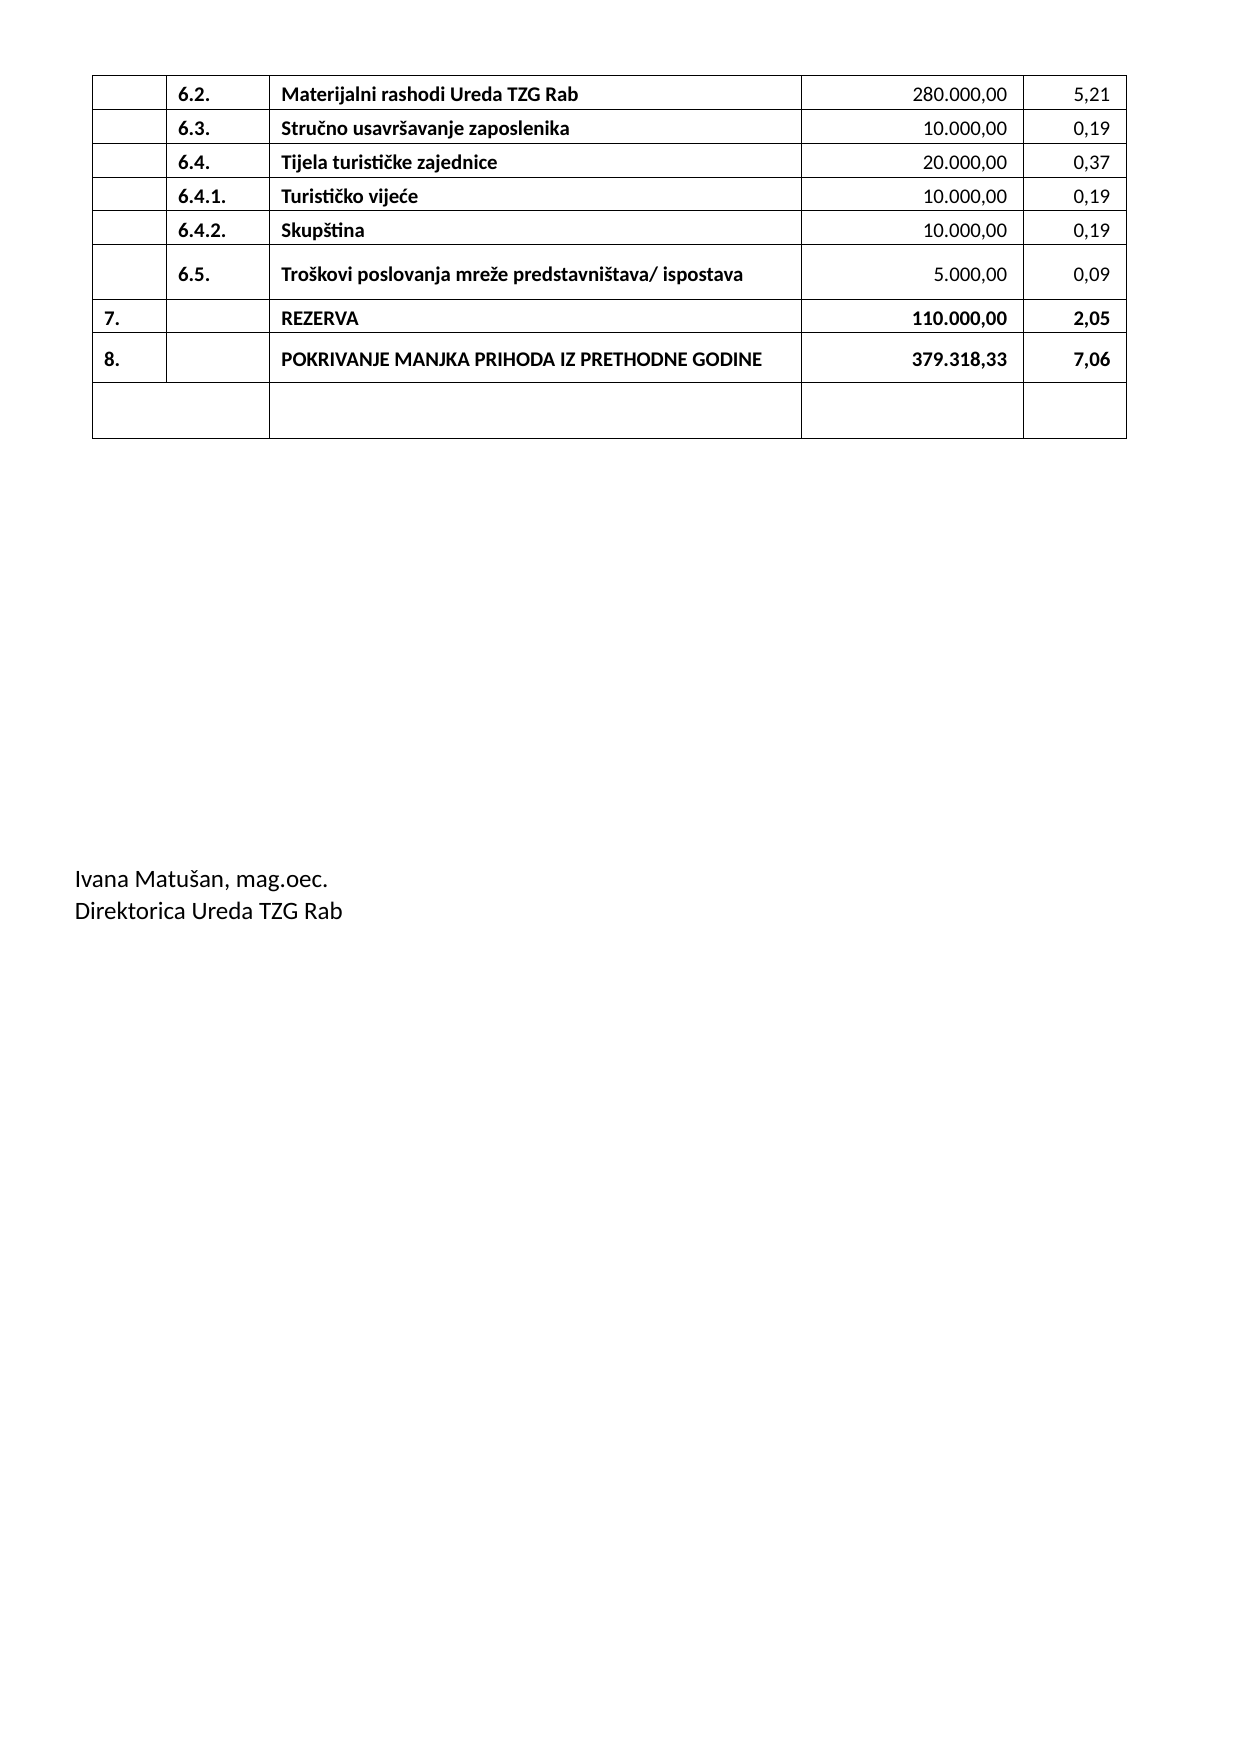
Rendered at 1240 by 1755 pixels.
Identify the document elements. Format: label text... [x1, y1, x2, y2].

table_cell [93, 245, 166, 298]
table_cell 6.5. [167, 245, 269, 298]
table_cell 0,19 [1024, 110, 1126, 143]
table_cell 0,19 [1024, 178, 1126, 210]
table_cell 0,19 [1024, 211, 1126, 244]
table_cell Stručno usavršavanje zaposlenika [270, 110, 801, 143]
table_cell POKRIVANJE MANJKA PRIHODA IZ PRETHODNE GODINE [270, 333, 801, 382]
table_cell [93, 383, 167, 437]
table_cell 20.000,00 [802, 144, 1023, 177]
table_cell 10.000,00 [802, 211, 1023, 244]
table_cell 6.3. [167, 110, 269, 143]
table_cell 10.000,00 [802, 178, 1023, 210]
table_cell REZERVA [270, 300, 801, 332]
table_cell [93, 110, 166, 143]
table_cell [93, 178, 166, 210]
table_cell 2,05 [1024, 300, 1126, 332]
table_header 1.124,19 [900, 514, 1126, 570]
table_cell Materijalni rashodi Ureda TZG Rab [270, 76, 801, 109]
text Ivana Matušan, mag.oec. [74, 863, 1164, 894]
table_cell Tijela turističke zajednice [270, 144, 801, 177]
table_cell [167, 300, 269, 332]
table_cell 379.318,33 [802, 333, 1023, 382]
table_cell 8. [93, 333, 166, 382]
table_header VIŠAK/MANJAK PRIHODA [93, 514, 813, 570]
table_cell 100,00 [1024, 383, 1126, 437]
table_cell [93, 76, 166, 109]
table_cell 6.2. [167, 76, 269, 109]
table_cell 6.4.2. [167, 211, 269, 244]
table_cell [167, 383, 269, 437]
table_cell 5.373.318,33 [802, 383, 1023, 437]
table_cell [93, 144, 166, 177]
table_cell 0,37 [1024, 144, 1126, 177]
table_cell 6.4. [167, 144, 269, 177]
table_cell Skupština [270, 211, 801, 244]
table_cell SVEUKUPNO [270, 383, 801, 437]
table_cell 0,09 [1024, 245, 1126, 298]
table_cell 7,06 [1024, 333, 1126, 382]
table_cell 110.000,00 [802, 300, 1023, 332]
table_cell Troškovi poslovanja mreže predstavništava/ ispostava [270, 245, 801, 298]
table_cell 5.000,00 [802, 245, 1023, 298]
table_cell 5,21 [1024, 76, 1126, 109]
table_cell 280.000,00 [802, 76, 1023, 109]
table_header [813, 514, 900, 570]
text Direktorica Ureda TZG Rab [74, 895, 1164, 926]
table_cell 6.4.1. [167, 178, 269, 210]
table_cell [93, 211, 166, 244]
table_cell Turističko vijeće [270, 178, 801, 210]
table_cell 10.000,00 [802, 110, 1023, 143]
table_cell 7. [93, 300, 166, 332]
table_cell [167, 333, 269, 382]
